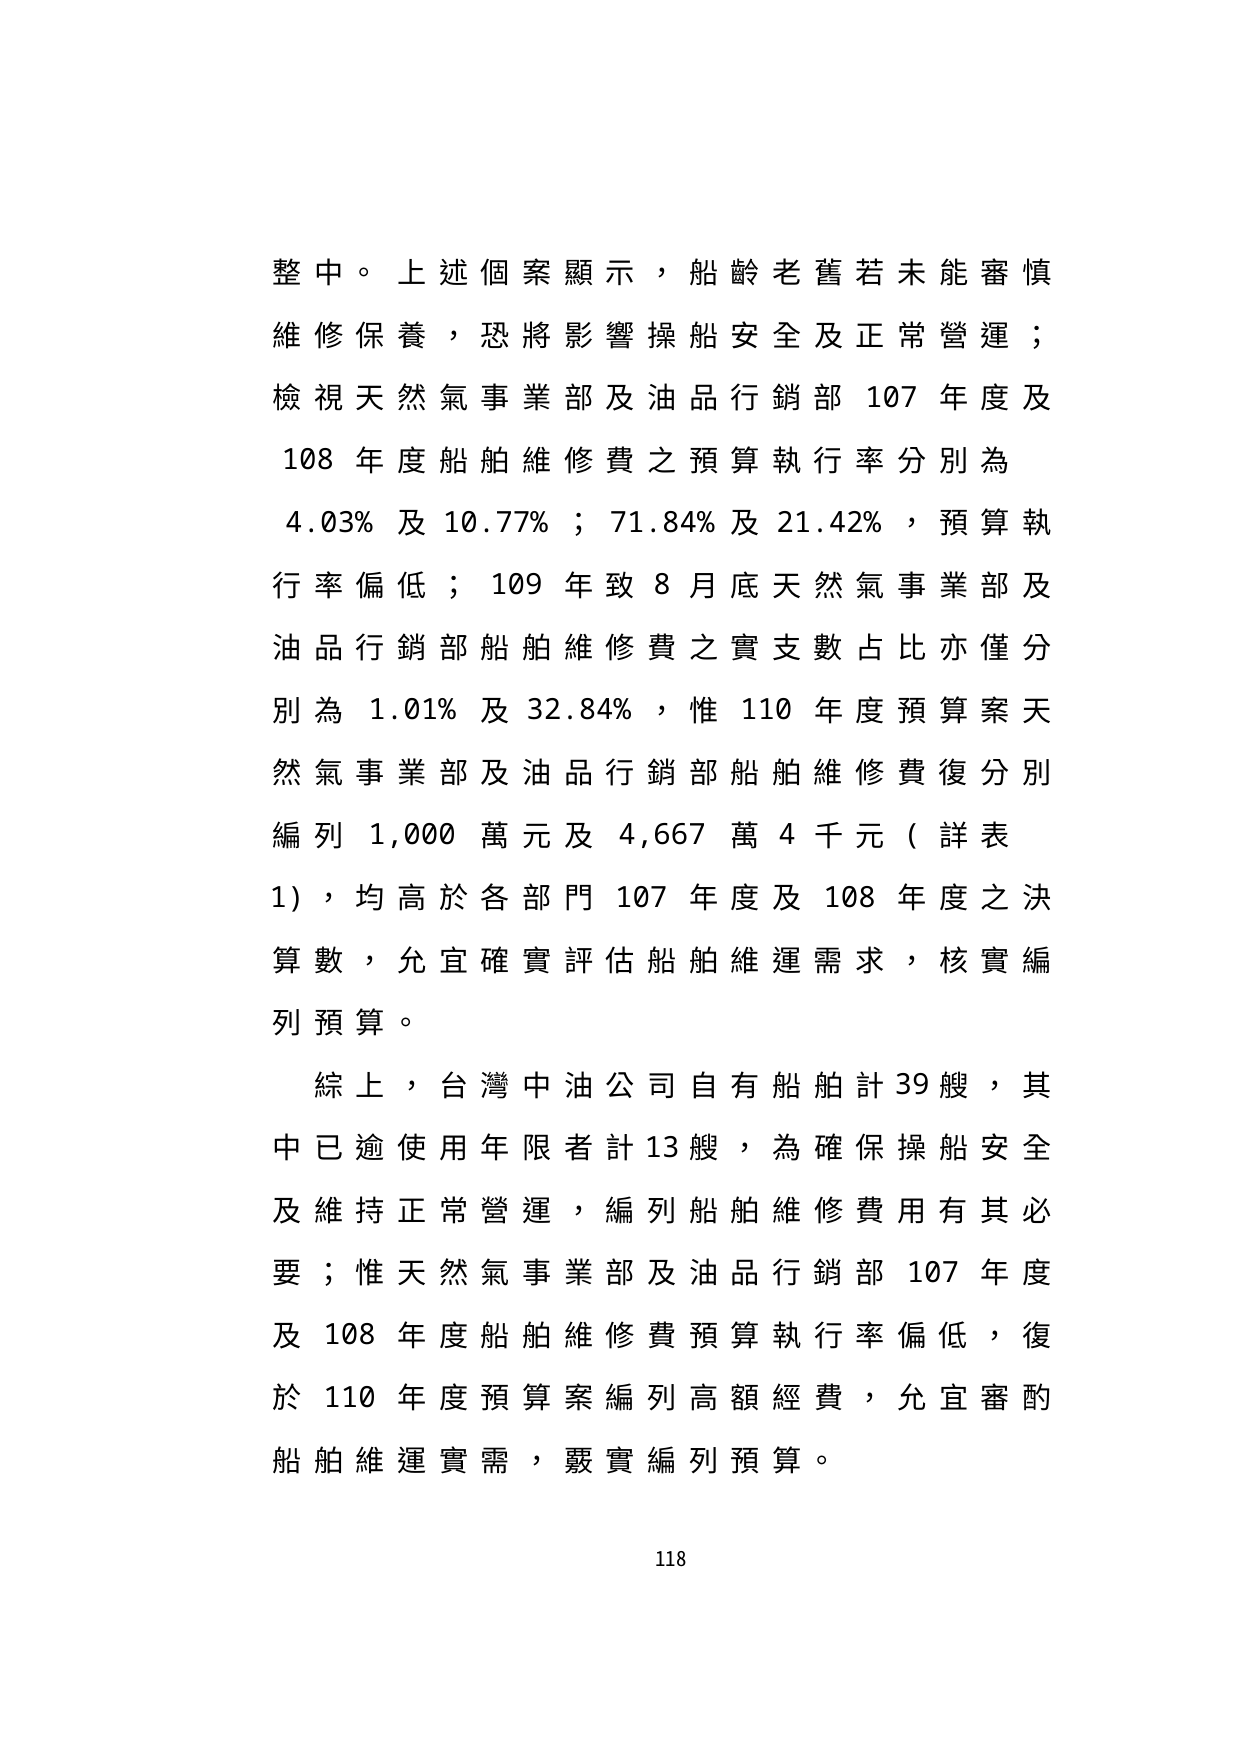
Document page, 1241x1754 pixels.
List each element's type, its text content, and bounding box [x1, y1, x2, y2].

text 整中。上述個案顯示，船齡老舊若未能審慎維修保養，恐將影響操船安全及正常營運；檢視天然氣事業部及油品行銷部107年度及108年度船舶維修費之預算執行率分別為4.03%及10.77%；71.84%及21.42%，預算執行率偏低；109年致8月底天然氣事業部及油品行銷部船舶維修費之實支數占比亦僅分別為1.01%及32.84%，惟110年度預算案天然氣事業部及油品行銷部船舶維修費復分別編列1,000萬元及4,667萬4千元(詳表1)，均高於各部門107年度及108年度之決算數，允宜確實評估船舶維運需求，核實編列預算。 [242, 229, 1058, 1042]
text 綜上，台灣中油公司自有船舶計39艘，其中已逾使用年限者計13艘，為確保操船安全及維持正常營運，編列船舶維修費用有其必要；惟天然氣事業部及油品行銷部107年度及108年度船舶維修費預算執行率偏低，復於110年度預算案編列高額經費，允宜審酌船舶維運實需，覈實編列預算。 [242, 1042, 1058, 1479]
